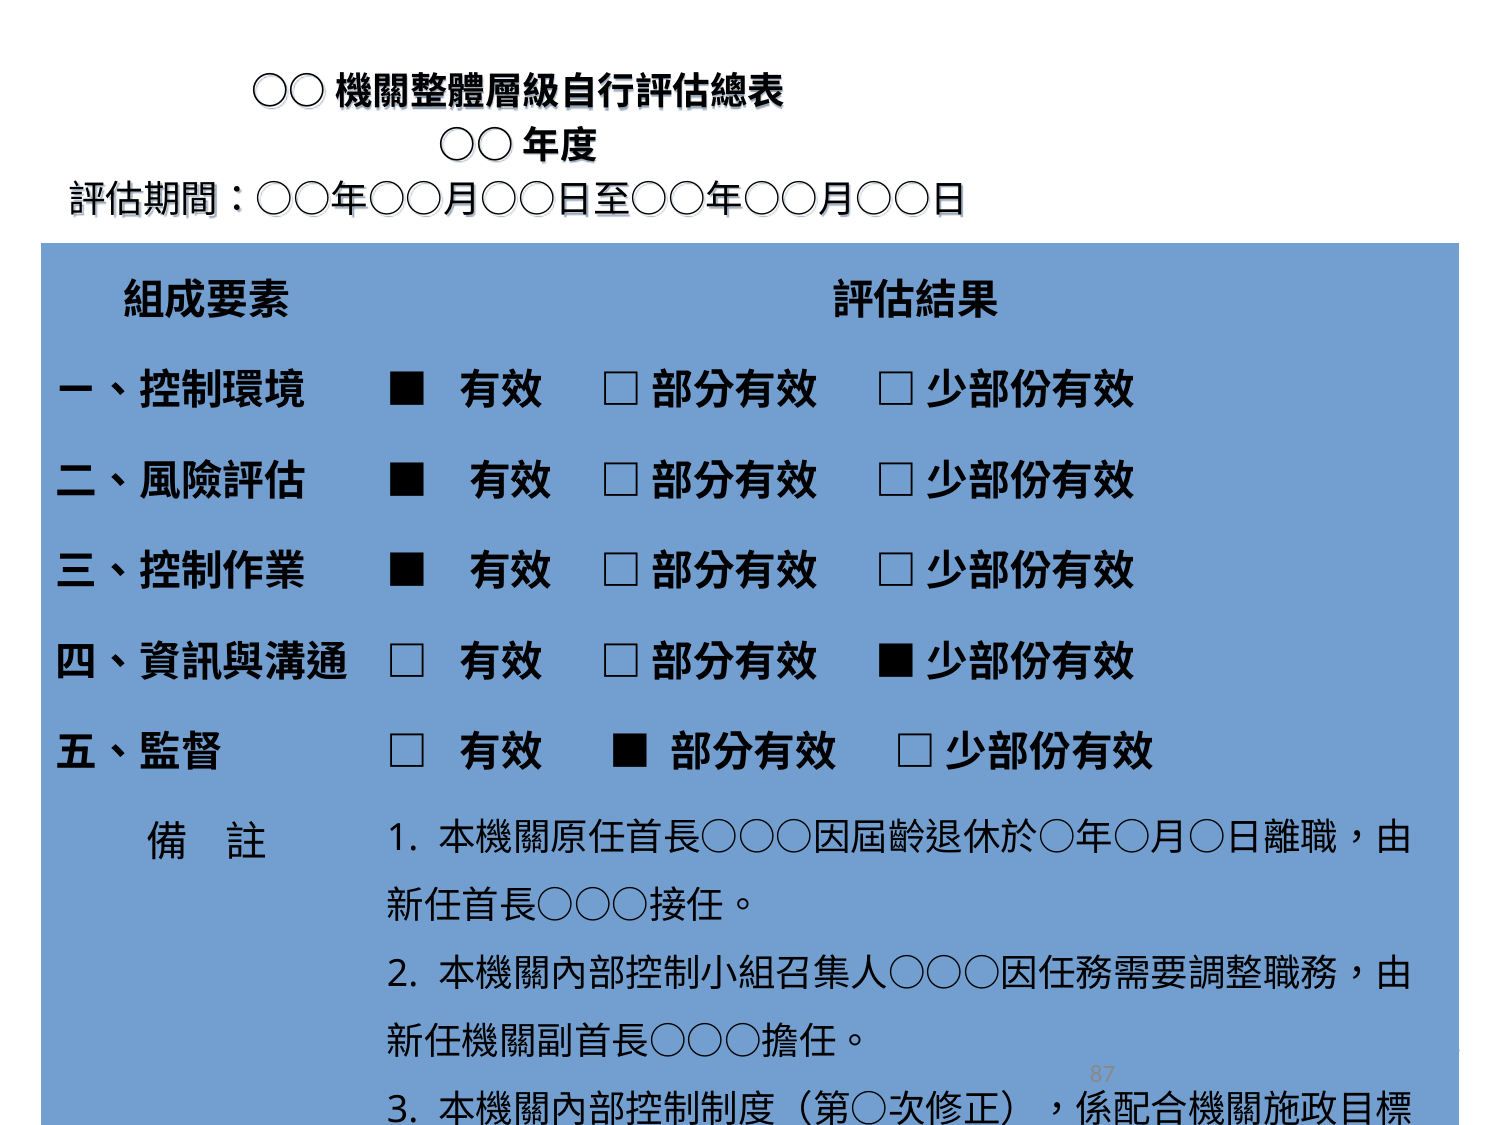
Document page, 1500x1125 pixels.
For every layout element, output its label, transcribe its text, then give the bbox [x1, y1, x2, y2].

table_cell ■ 有效 □ 部分有效 □ 少部份有效 [372, 424, 1459, 515]
table_cell 備 註 [41, 786, 372, 1125]
table_cell □ 有效 □ 部分有效 ■ 少部份有效 [372, 605, 1459, 696]
text_box 87 [1074, 1042, 1426, 1103]
table_cell 三、控制作業 [41, 515, 372, 605]
table_cell 四、資訊與溝通 [41, 605, 372, 696]
table_cell 五、監督 [41, 696, 372, 786]
table_cell ■ 有效 □ 部分有效 □ 少部份有效 [372, 515, 1459, 605]
text_box ○○機關整體層級自行評估總表 ○○年度 評估期間：○○年○○月○○日至○○年○○月○○日 [53, 51, 1447, 228]
table_cell ■ 有效 □ 部分有效 □ 少部份有效 [372, 334, 1459, 424]
table_cell 1. 本機關原任首長○○○因屆齡退休於○年○月○日離職，由新任首長○○○接任。 2. 本機關內部控制小組召集人○○○因任務需要調整職務，由新任機關副首長○○○擔任。 3. 本機關內部控制制度（第○次修正），係配合機關施政目標（組織規程調整或法令變革等），於○年○月○日修訂。 4. …… [372, 786, 1459, 1125]
table_header 組成要素 [41, 243, 372, 334]
table_header 評估結果 [372, 243, 1459, 334]
table_cell ㄧ、控制環境 [41, 334, 372, 424]
table_cell 二、風險評估 [41, 424, 372, 515]
table_cell □ 有效 ■ 部分有效 □ 少部份有效 [372, 696, 1459, 786]
